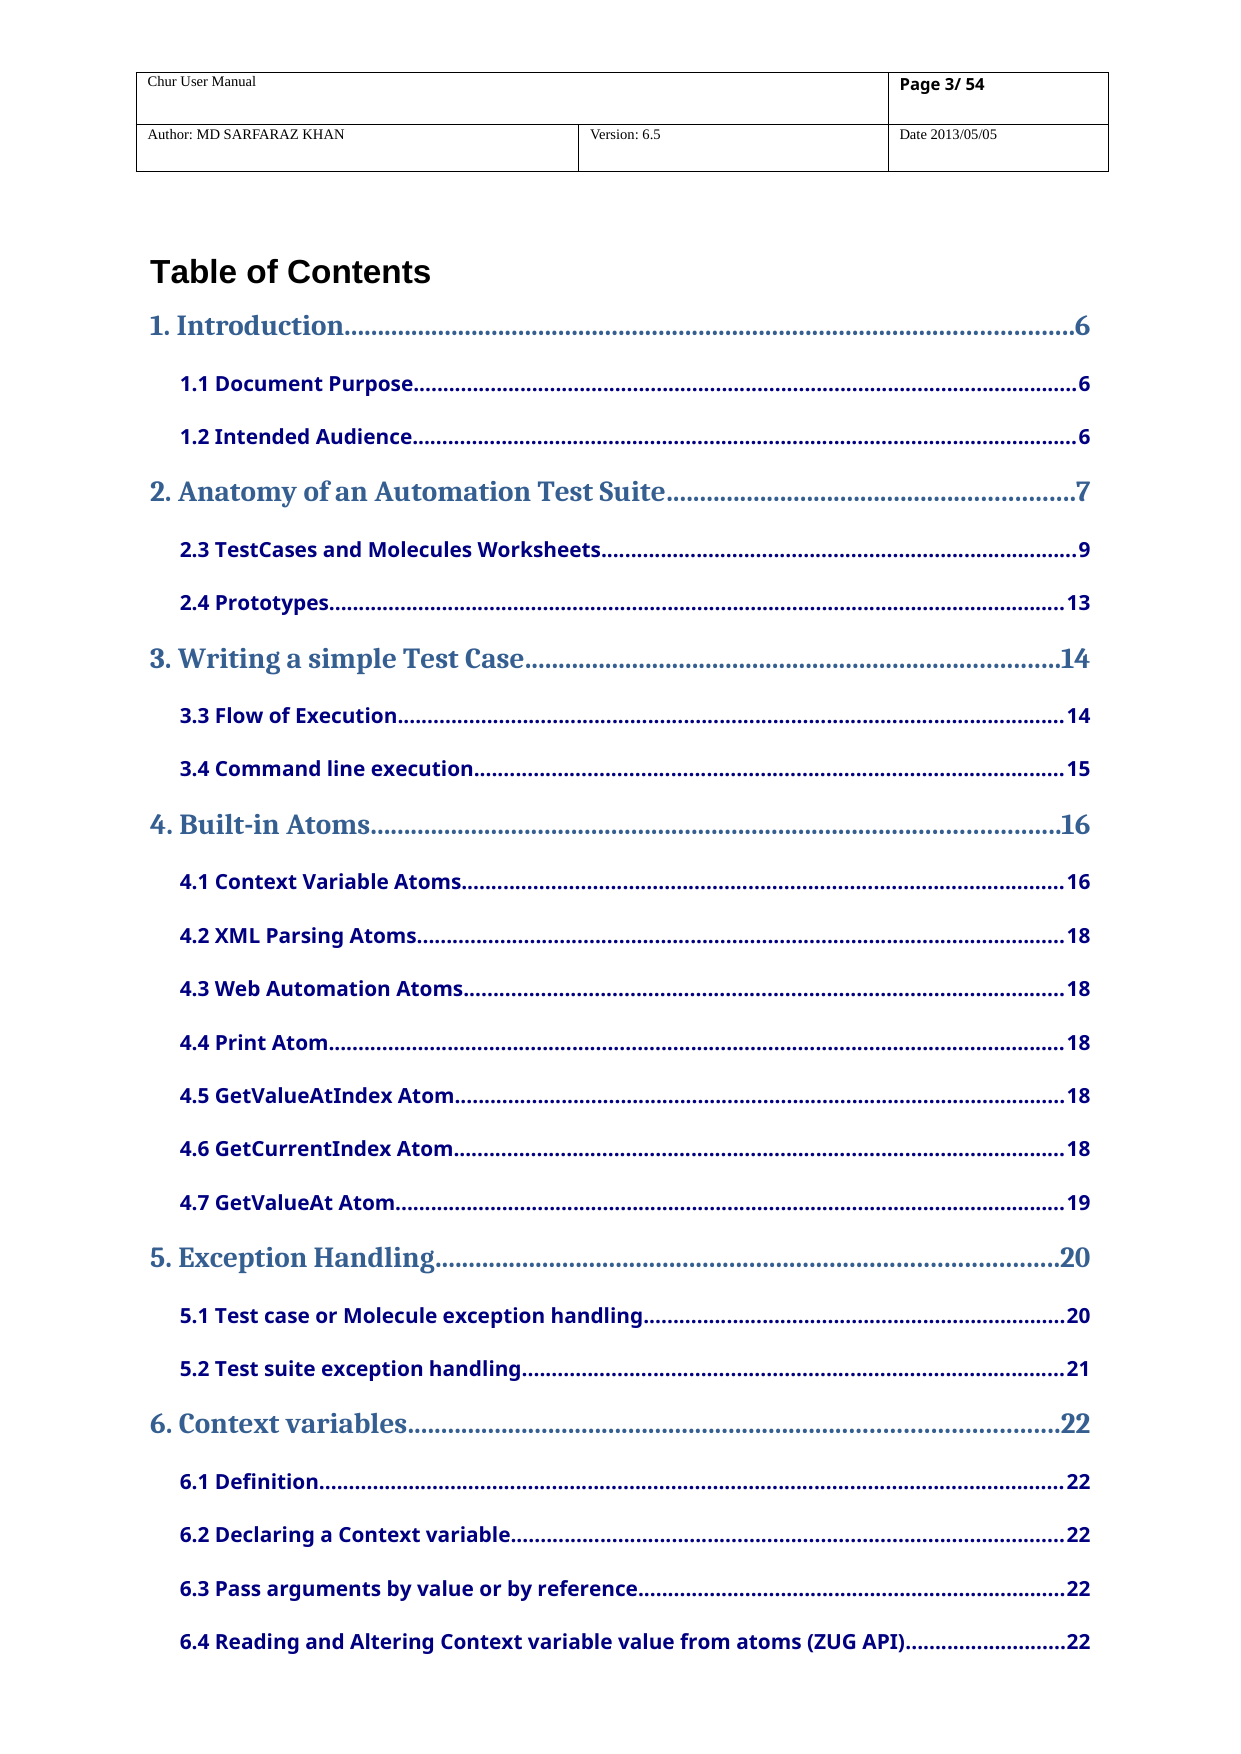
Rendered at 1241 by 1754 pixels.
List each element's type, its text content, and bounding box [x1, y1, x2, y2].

text 5.2 Test suite exception handling 21 [179, 1354, 1090, 1383]
text 5.1 Test case or Molecule exception handling 20 [179, 1301, 1090, 1329]
text 1.1 Document Purpose 6 [179, 369, 1090, 397]
text 3. Writing a simple Test Case 14 [150, 642, 1090, 675]
text 4.3 Web Automation Atoms 18 [179, 974, 1090, 1003]
subtitle Table of Contents [150, 253, 1090, 291]
text 6.1 Definition 22 [179, 1467, 1090, 1496]
text 4.5 GetValueAtIndex Atom 18 [179, 1081, 1090, 1109]
text 4.4 Print Atom 18 [179, 1028, 1090, 1056]
text 3.3 Flow of Execution 14 [179, 701, 1090, 729]
text 4.7 GetValueAt Atom 19 [179, 1188, 1090, 1216]
text 5. Exception Handling 20 [150, 1241, 1090, 1275]
text 2. Anatomy of an Automation Test Suite 7 [150, 476, 1090, 509]
text 2.3 TestCases and Molecules Worksheets 9 [179, 535, 1090, 563]
text 6. Context variables 22 [150, 1408, 1090, 1441]
text 2.4 Prototypes 13 [179, 588, 1090, 617]
text 4.6 GetCurrentIndex Atom 18 [179, 1134, 1090, 1163]
text 4. Built-in Atoms 16 [150, 808, 1090, 842]
text 4.2 XML Parsing Atoms 18 [179, 921, 1090, 949]
text 4.1 Context Variable Atoms 16 [179, 867, 1090, 896]
text 3.4 Command line execution 15 [179, 754, 1090, 783]
text 6.3 Pass arguments by value or by reference 22 [179, 1574, 1090, 1602]
text 6.2 Declaring a Context variable 22 [179, 1521, 1090, 1549]
text 6.4 Reading and Altering Context variable value from atoms (ZUG API) 22 [179, 1627, 1090, 1656]
text 1.2 Intended Audience 6 [179, 422, 1090, 451]
text 1. Introduction 6 [150, 309, 1090, 343]
